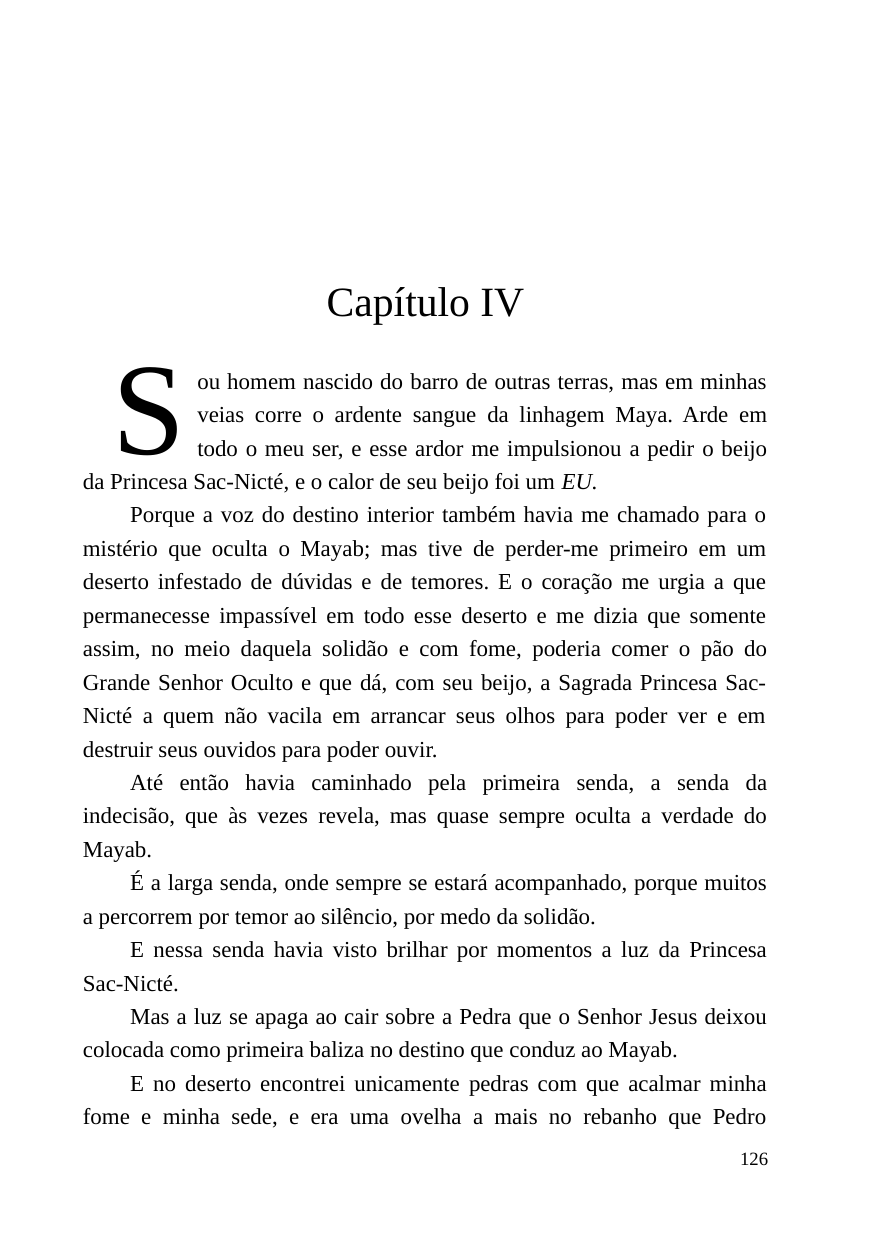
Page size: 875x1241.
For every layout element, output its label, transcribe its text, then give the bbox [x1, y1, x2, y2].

text Mas a luz se apaga ao cair sobre a Pedra que o Senhor Jesus deixou colocada como primeira baliza no destino que conduz ao Mayab. [83, 1003, 768, 1063]
text Até então havia caminhado pela primeira senda, a senda da indecisão, que às vezes revela, mas quase sempre oculta a verdade do Mayab. [83, 769, 768, 862]
text E nessa senda havia visto brilhar por momentos a luz da Princesa Sac-Nicté. [83, 936, 768, 996]
text Porque a voz do destino interior também havia me chamado para o mistério que oculta o Mayab; mas tive de perder-me primeiro em um deserto infestado de dúvidas e de temores. E o coração me urgia a que permanecesse impassível em todo esse deserto e me dizia que somente assim, no meio daquela solidão e com fome, poderia comer o pão do Grande Senhor Oculto e que dá, com seu beijo, a Sagrada Princesa Sac-Nicté a quem não vacila em arrancar seus olhos para poder ver e em destruir seus ouvidos para poder ouvir. [83, 502, 768, 762]
text E no deserto encontrei unicamente pedras com que acalmar minha fome e minha sede, e era uma ovelha a mais no rebanho que Pedro [83, 1070, 768, 1130]
subtitle Capítulo IV [83, 277, 768, 325]
text É a larga senda, onde sempre se estará acompanhado, porque muitos a percorrem por temor ao silêncio, por medo da solidão. [83, 869, 768, 929]
text Sou homem nascido do barro de outras terras, mas em minhas veias corre o ardente sangue da linhagem Maya. Arde em todo o meu ser, e esse ardor me impulsionou a pedir o beijo da Princesa Sac-Nicté, e o calor de seu beijo foi um EU. [83, 368, 768, 494]
